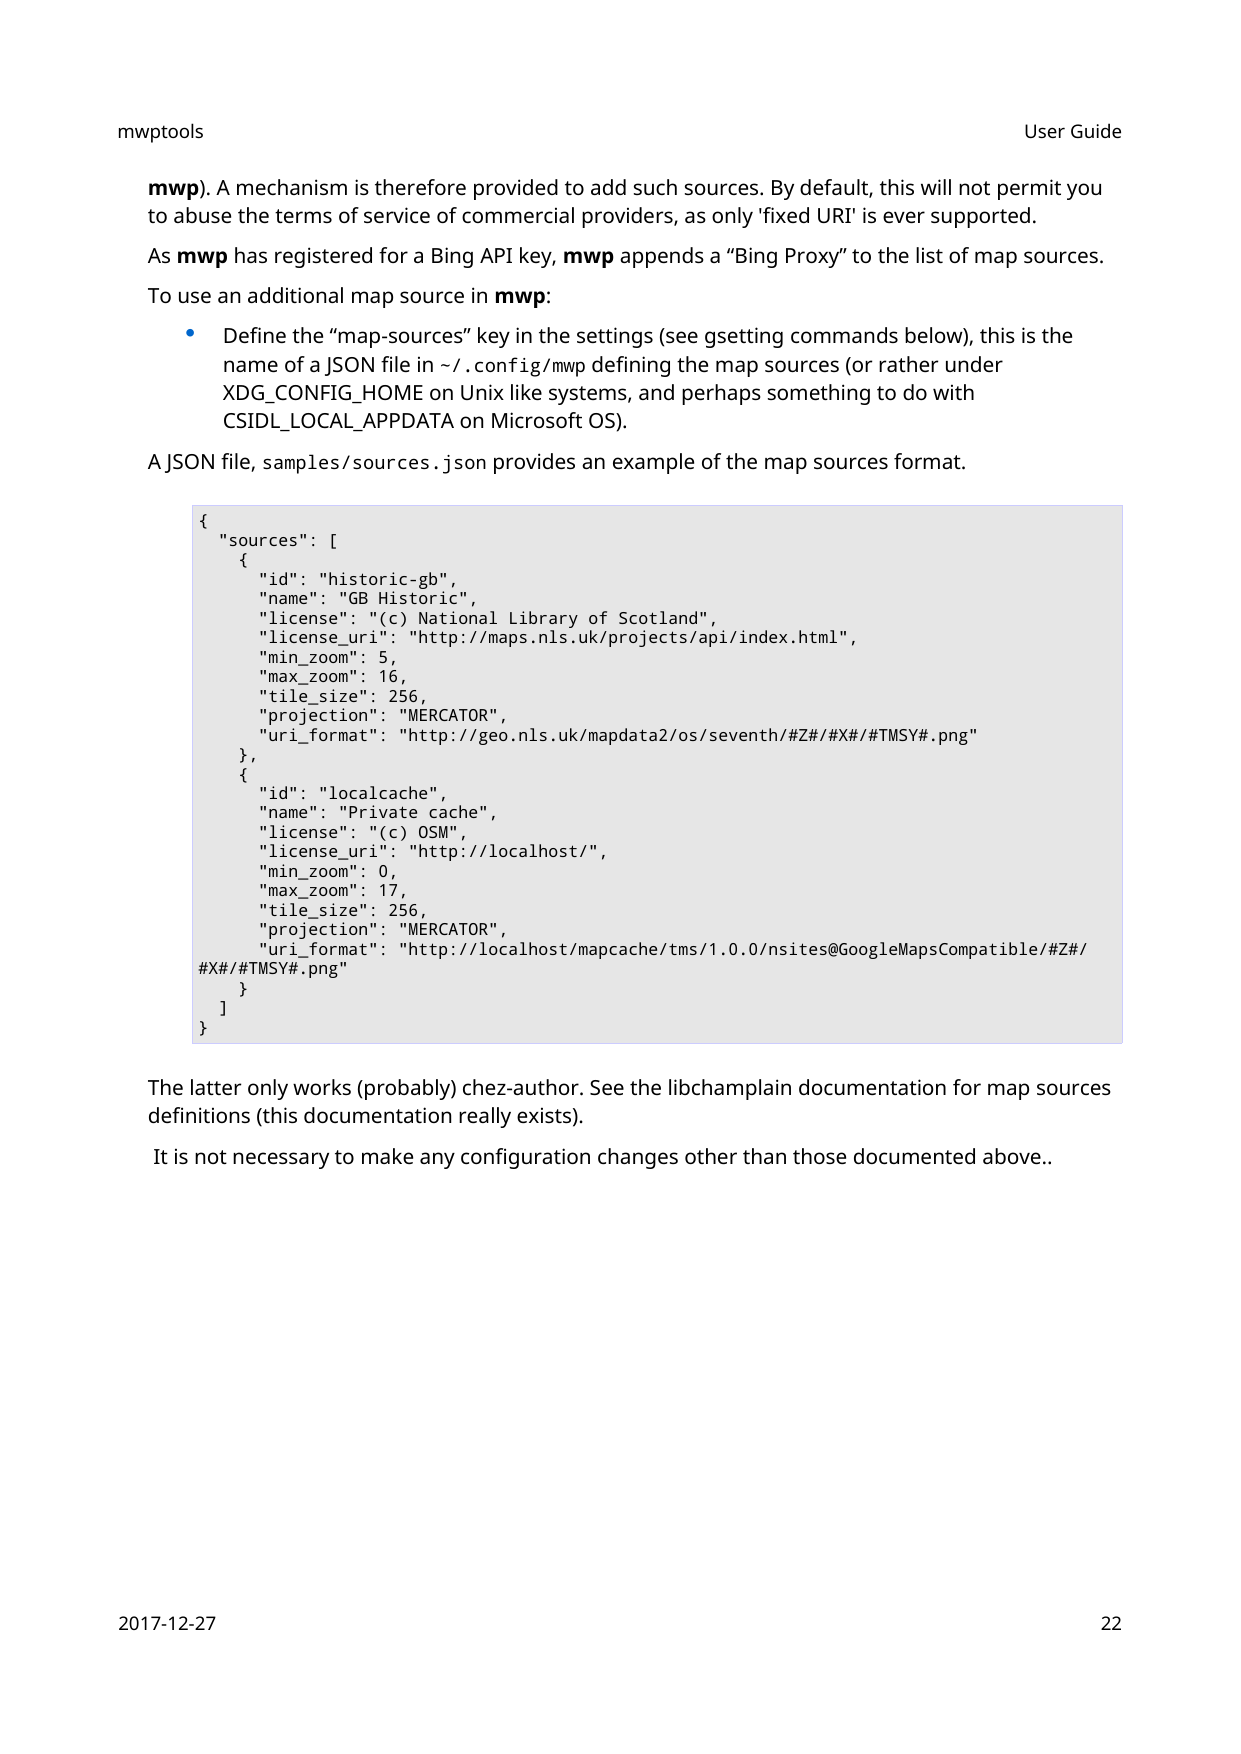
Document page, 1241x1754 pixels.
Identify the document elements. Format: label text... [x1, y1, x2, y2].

text mwp). A mechanism is therefore provided to add such sources. By default, this will not permit you to abuse the terms of service of commercial providers, as only 'fixed URI' is ever supported. [148, 173, 1122, 229]
text "max_zoom": 16, [193, 661, 1122, 681]
text "sources": [ [193, 525, 1122, 544]
text "id": "localcache", [193, 778, 1122, 797]
text "max_zoom": 17, [193, 875, 1122, 895]
text A JSON file, samples/sources.json provides an example of the map sources format. [148, 447, 1122, 475]
text It is not necessary to make any configuration changes other than those documented above.. [148, 1142, 1122, 1170]
text The latter only works (probably) chez-author. See the libchamplain documentation for map sources definitions (this documentation really exists). [148, 1073, 1122, 1130]
text "uri_format": "http://localhost/mapcache/tms/1.0.0/nsites@GoogleMapsCompatible/#Z#/#X#/#TMSY#.png" [193, 934, 1122, 973]
text As mwp has registered for a Bing API key, mwp appends a “Bing Proxy” to the list of map sources. [148, 241, 1122, 270]
text { [193, 544, 1122, 564]
text "license": "(c) National Library of Scotland", [193, 603, 1122, 622]
text "license_uri": "http://maps.nls.uk/projects/api/index.html", [193, 622, 1122, 642]
text } [193, 973, 1122, 992]
text { [193, 506, 1122, 525]
text "license_uri": "http://localhost/", [193, 836, 1122, 856]
text "min_zoom": 0, [193, 856, 1122, 875]
text "tile_size": 256, [193, 681, 1122, 700]
text "name": "Private cache", [193, 797, 1122, 817]
text "license": "(c) OSM", [193, 817, 1122, 836]
text To use an additional map source in mwp: [148, 282, 1122, 310]
text "min_zoom": 5, [193, 642, 1122, 661]
text { [193, 758, 1122, 778]
text "name": "GB Historic", [193, 583, 1122, 603]
text "projection": "MERCATOR", [193, 700, 1122, 719]
text "id": "historic-gb", [193, 564, 1122, 583]
list Define the “map-sources” key in the settings (see gsetting commands below), this is the name of a JSON file in ~/.config/mwp defining the map sources (or rather under XDG_CONFIG_HOME on Unix like systems, and perhaps something to do with CSIDL_LOCAL_APPDATA on Microsoft OS). [185, 322, 1122, 435]
text "projection": "MERCATOR", [193, 914, 1122, 934]
text }, [193, 739, 1122, 758]
text } [193, 1012, 1122, 1043]
text "tile_size": 256, [193, 895, 1122, 914]
text "uri_format": "http://geo.nls.uk/mapdata2/os/seventh/#Z#/#X#/#TMSY#.png" [193, 719, 1122, 739]
text ] [193, 992, 1122, 1012]
